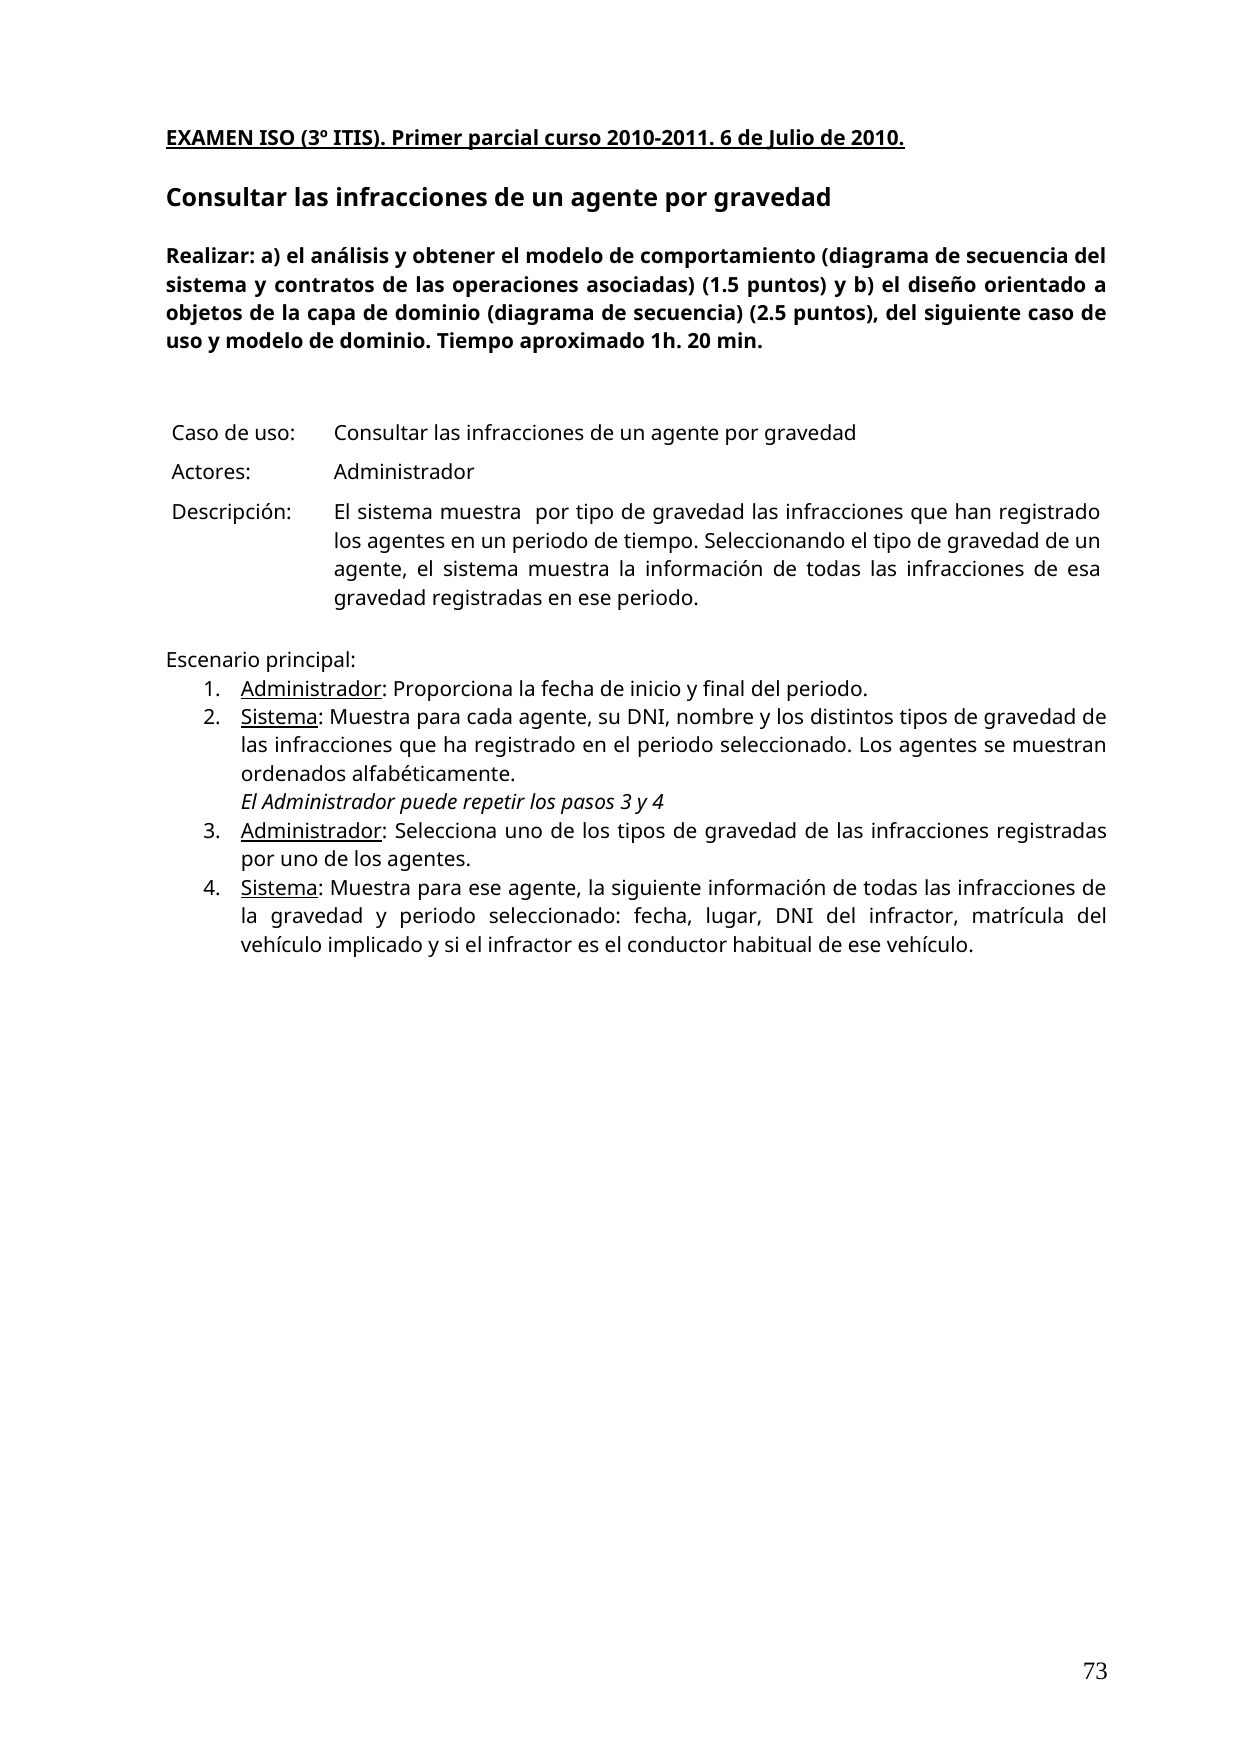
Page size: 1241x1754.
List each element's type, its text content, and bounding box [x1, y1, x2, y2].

table_cell Administrador [328, 452, 1108, 492]
table_header Consultar las infracciones de un agente por gravedad [328, 412, 1108, 452]
subtitle Consultar las infracciones de un agente por gravedad [166, 179, 1108, 213]
list Sistema: Muestra para cada agente, su DNI, nombre y los distintos tipos de gravedad de las infracciones que ha registrado en el periodo seleccionado. Los agentes se muestran ordenados alfabéticamente. [203, 702, 1108, 787]
list Administrador: Selecciona uno de los tipos de gravedad de las infracciones registradas por uno de los agentes. [203, 816, 1108, 873]
table_cell Descripción: [166, 492, 328, 617]
table_header Caso de uso: [166, 412, 328, 452]
text Realizar: a) el análisis y obtener el modelo de comportamiento (diagrama de secuencia del sistema y contratos de las operaciones asociadas) (1.5 puntos) y b) el diseño orientado a objetos de la capa de dominio (diagrama de secuencia) (2.5 puntos), del siguiente caso de uso y modelo de dominio. Tiempo aproximado 1h. 20 min. [166, 241, 1108, 355]
list El Administrador puede repetir los pasos 3 y 4 [203, 787, 1108, 816]
list Sistema: Muestra para ese agente, la siguiente información de todas las infracciones de la gravedad y periodo seleccionado: fecha, lugar, DNI del infractor, matrícula del vehículo implicado y si el infractor es el conductor habitual de ese vehículo. [203, 873, 1108, 958]
text Escenario principal: [166, 645, 1108, 674]
table_cell El sistema muestra por tipo de gravedad las infracciones que han registrado los agentes en un periodo de tiempo. Seleccionando el tipo de gravedad de un agente, el sistema muestra la información de todas las infracciones de esa gravedad registradas en ese periodo. [328, 492, 1108, 617]
text EXAMEN ISO (3º ITIS). Primer parcial curso 2010-2011. 6 de Julio de 2010. [166, 123, 1108, 152]
table_cell Actores: [166, 452, 328, 492]
list Administrador: Proporciona la fecha de inicio y final del periodo. [203, 674, 1108, 702]
